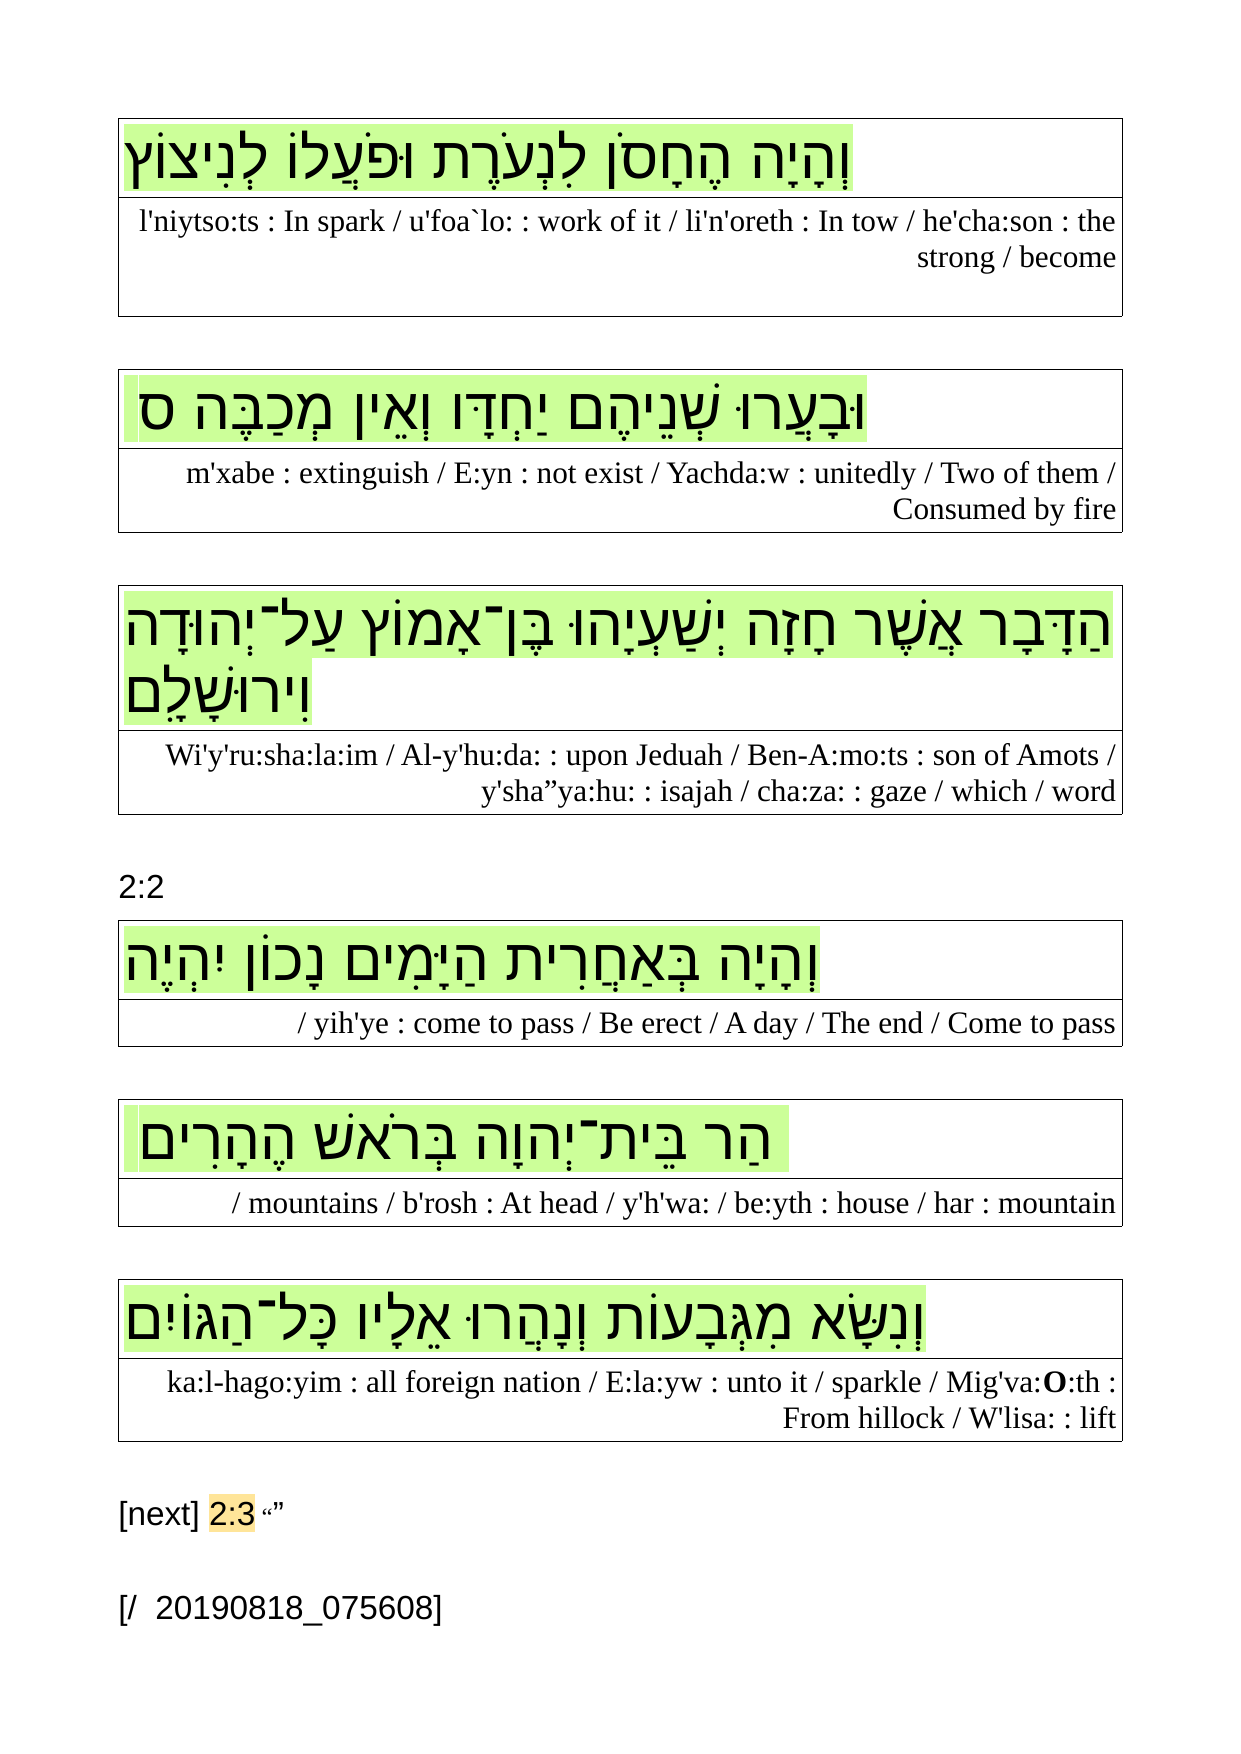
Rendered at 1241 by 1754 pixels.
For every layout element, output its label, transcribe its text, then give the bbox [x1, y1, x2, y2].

table_header הַר בֵּית־יְהוָה בְּרֹאשׁ הֶהָרִים [119, 1100, 1122, 1178]
table_header הַדָּבָר אֲשֶׁר חָזָה יְשַׁעְיָהוּ בֶּן־אָמוֹץ עַל־יְהוּדָה וִירוּשָׁלִָם [119, 586, 1122, 730]
text 2:2 [118, 867, 1122, 905]
table_cell l'niytso:ts : In spark / u'foa`lo: : work of it / li'n'oreth : In tow / he'cha:son : the strong / become [119, 198, 1122, 316]
table_header וּבָעֲרוּ שְׁנֵיהֶם יַחְדָּו וְאֵין מְכַבֶּה ס [119, 370, 1122, 448]
table_cell Wi'y'ru:sha:la:im / Al-y'hu:da: : upon Jeduah / Ben-A:mo:ts : son of Amots / y'sha”ya:hu: : isajah / cha:za: : gaze / which / word [119, 731, 1122, 814]
text [/ 20190818_075608] [118, 1588, 1122, 1627]
text [next] 2:3 “” [118, 1494, 1122, 1532]
table_cell m'xabe : extinguish / E:yn : not exist / Yachda:w : unitedly / Two of them / Consumed by fire [119, 449, 1122, 532]
table_header וְנִשָּׂא מִגְּבָעוֹת וְנָהֲרוּ אֵלָיו כָּל־הַגּוֹיִם [119, 1280, 1122, 1357]
table_cell / mountains / b'rosh : At head / y'h'wa: / be:yth : house / har : mountain [119, 1179, 1122, 1226]
table_header וְהָיָה בְּאַחֲרִית הַיָּמִים נָכוֹן יִהְיֶה [119, 921, 1122, 999]
table_cell / yih'ye : come to pass / Be erect / A day / The end / Come to pass [119, 1000, 1122, 1046]
table_cell ka:l-hago:yim : all foreign nation / E:la:yw : unto it / sparkle / Mig'va:O:th : From hillock / W'lisa: : lift [119, 1359, 1122, 1441]
table_header וְהָיָה הֶחָסֹן לִנְעֹרֶת וּפֹעֲלוֹ לְנִיצוֹץ [119, 119, 1122, 197]
